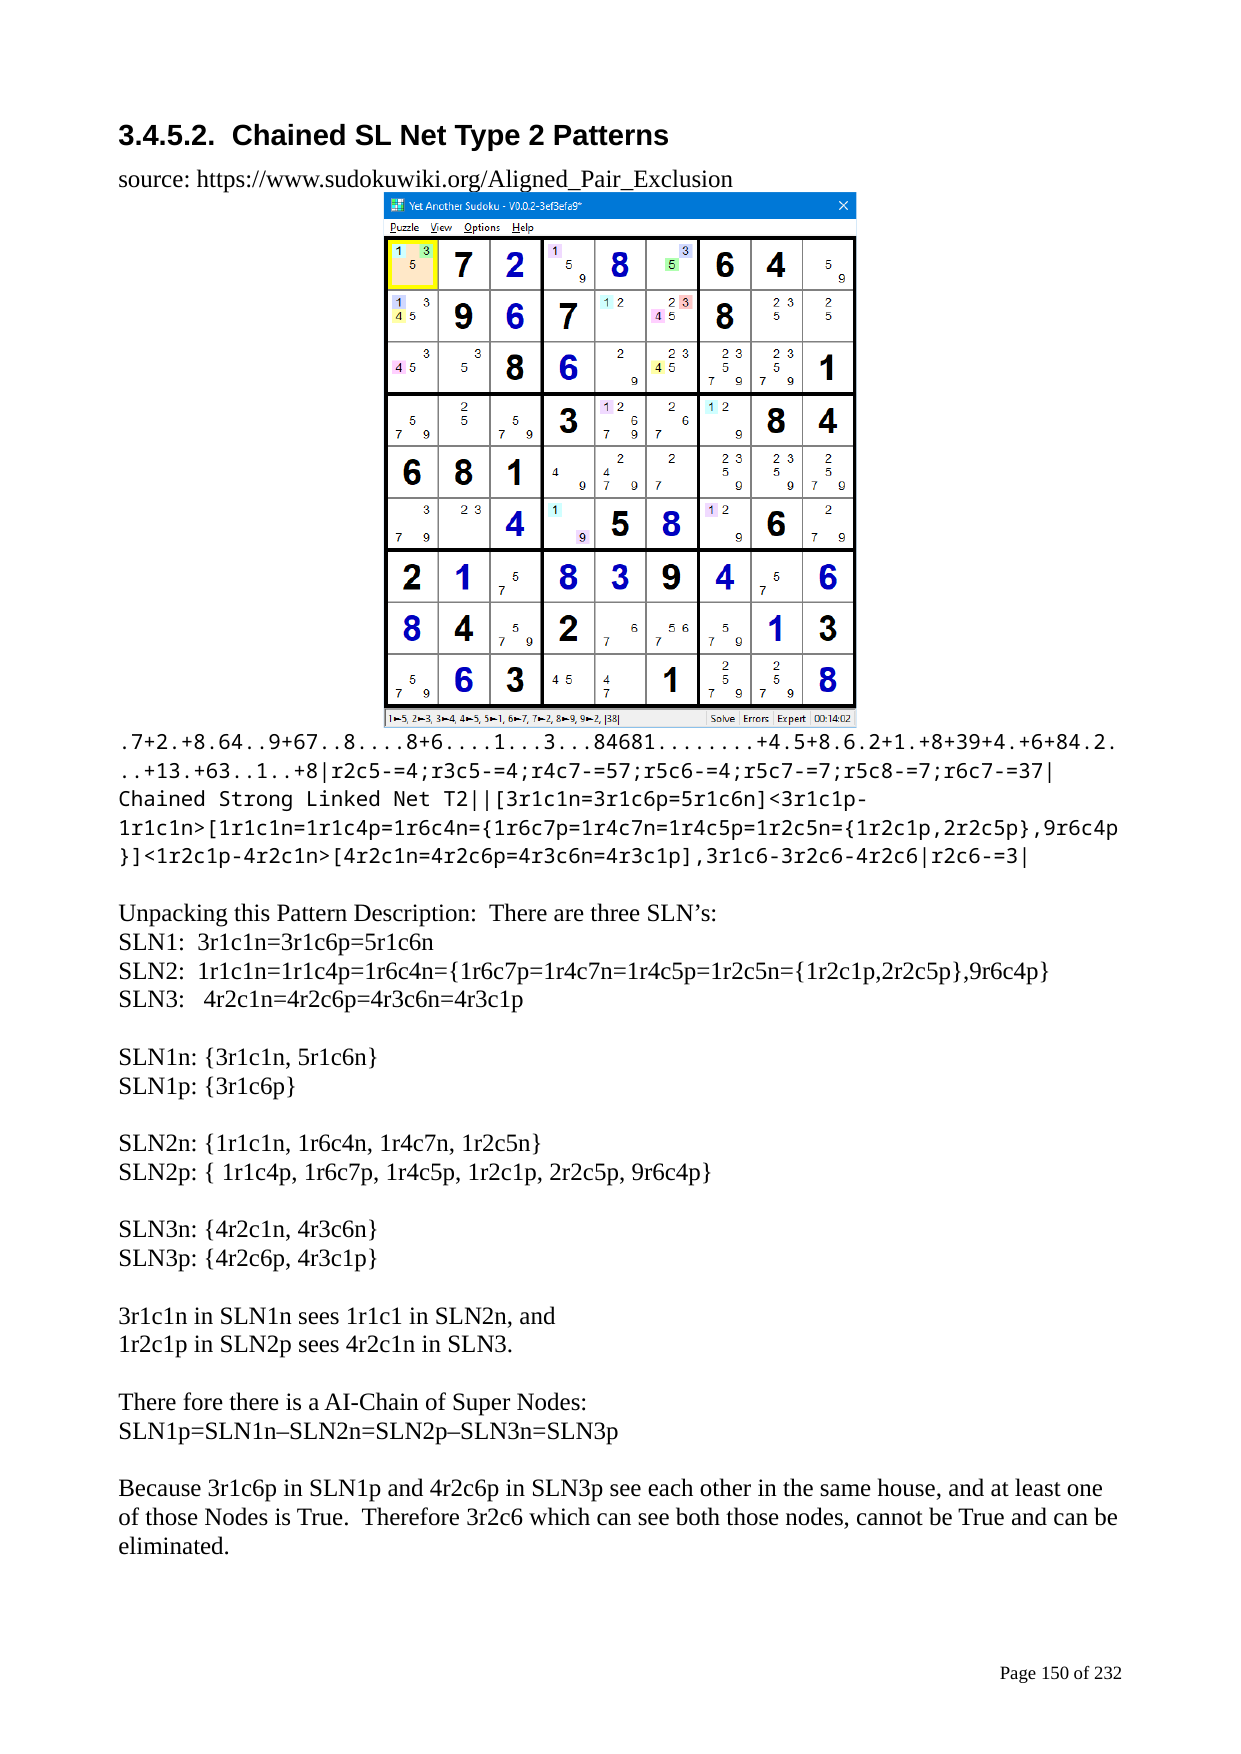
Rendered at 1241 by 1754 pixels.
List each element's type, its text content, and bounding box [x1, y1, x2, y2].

picture [383, 192, 857, 728]
text SLN2: 1r1c1n=1r1c4p=1r6c4n={1r6c7p=1r4c7n=1r4c5p=1r2c5n={1r2c1p,2r2c5p},9r6c4p} [118, 956, 1122, 984]
text SLN3n: {4r2c1n, 4r3c6n} [118, 1214, 1122, 1243]
text SLN3: 4r2c1n=4r2c6p=4r3c6n=4r3c1p [118, 984, 1122, 1013]
text SLN1n: {3r1c1n, 5r1c6n} [118, 1042, 1122, 1071]
text SLN1p: {3r1c6p} [118, 1071, 1122, 1099]
text SLN3p: {4r2c6p, 4r3c1p} [118, 1243, 1122, 1272]
text SLN1: 3r1c1n=3r1c6p=5r1c6n [118, 927, 1122, 956]
text .7+2.+8.64..9+67..8....8+6....1...3...84681........+4.5+8.6.2+1.+8+39+4.+6+84.2...+13.+63..1..+8|r2c5-=4;r3c5-=4;r4c7-=57;r5c6-=4;r5c7-=7;r5c8-=7;r6c7-=37|Chained Strong Linked Net T2||[3r1c1n=3r1c6p=5r1c6n]<3r1c1p-1r1c1n>[1r1c1n=1r1c4p=1r6c4n={1r6c7p=1r4c7n=1r4c5p=1r2c5n={1r2c1p,2r2c5p},9r6c4p}]<1r2c1p-4r2c1n>[4r2c1n=4r2c6p=4r3c6n=4r3c1p],3r1c6-3r2c6-4r2c6|r2c6-=3| [118, 728, 1122, 869]
text Unpacking this Pattern Description: There are three SLN’s: [118, 898, 1122, 927]
text SLN1p=SLN1n–SLN2n=SLN2p–SLN3n=SLN3p [118, 1416, 1122, 1444]
text 1r2c1p in SLN2p sees 4r2c1n in SLN3. [118, 1329, 1122, 1358]
subtitle Chained SL Net Type 2 Patterns [118, 118, 1122, 152]
text Because 3r1c6p in SLN1p and 4r2c6p in SLN3p see each other in the same house, and at least one of those Nodes is True. Therefore 3r2c6 which can see both those nodes, cannot be True and can be eliminated. [118, 1473, 1122, 1559]
text There fore there is a AI-Chain of Super Nodes: [118, 1387, 1122, 1416]
text SLN2p: { 1r1c4p, 1r6c7p, 1r4c5p, 1r2c1p, 2r2c5p, 9r6c4p} [118, 1157, 1122, 1186]
text source: https://www.sudokuwiki.org/Aligned_Pair_Exclusion [118, 164, 1122, 193]
text 3r1c1n in SLN1n sees 1r1c1 in SLN2n, and [118, 1301, 1122, 1329]
text SLN2n: {1r1c1n, 1r6c4n, 1r4c7n, 1r2c5n} [118, 1128, 1122, 1157]
